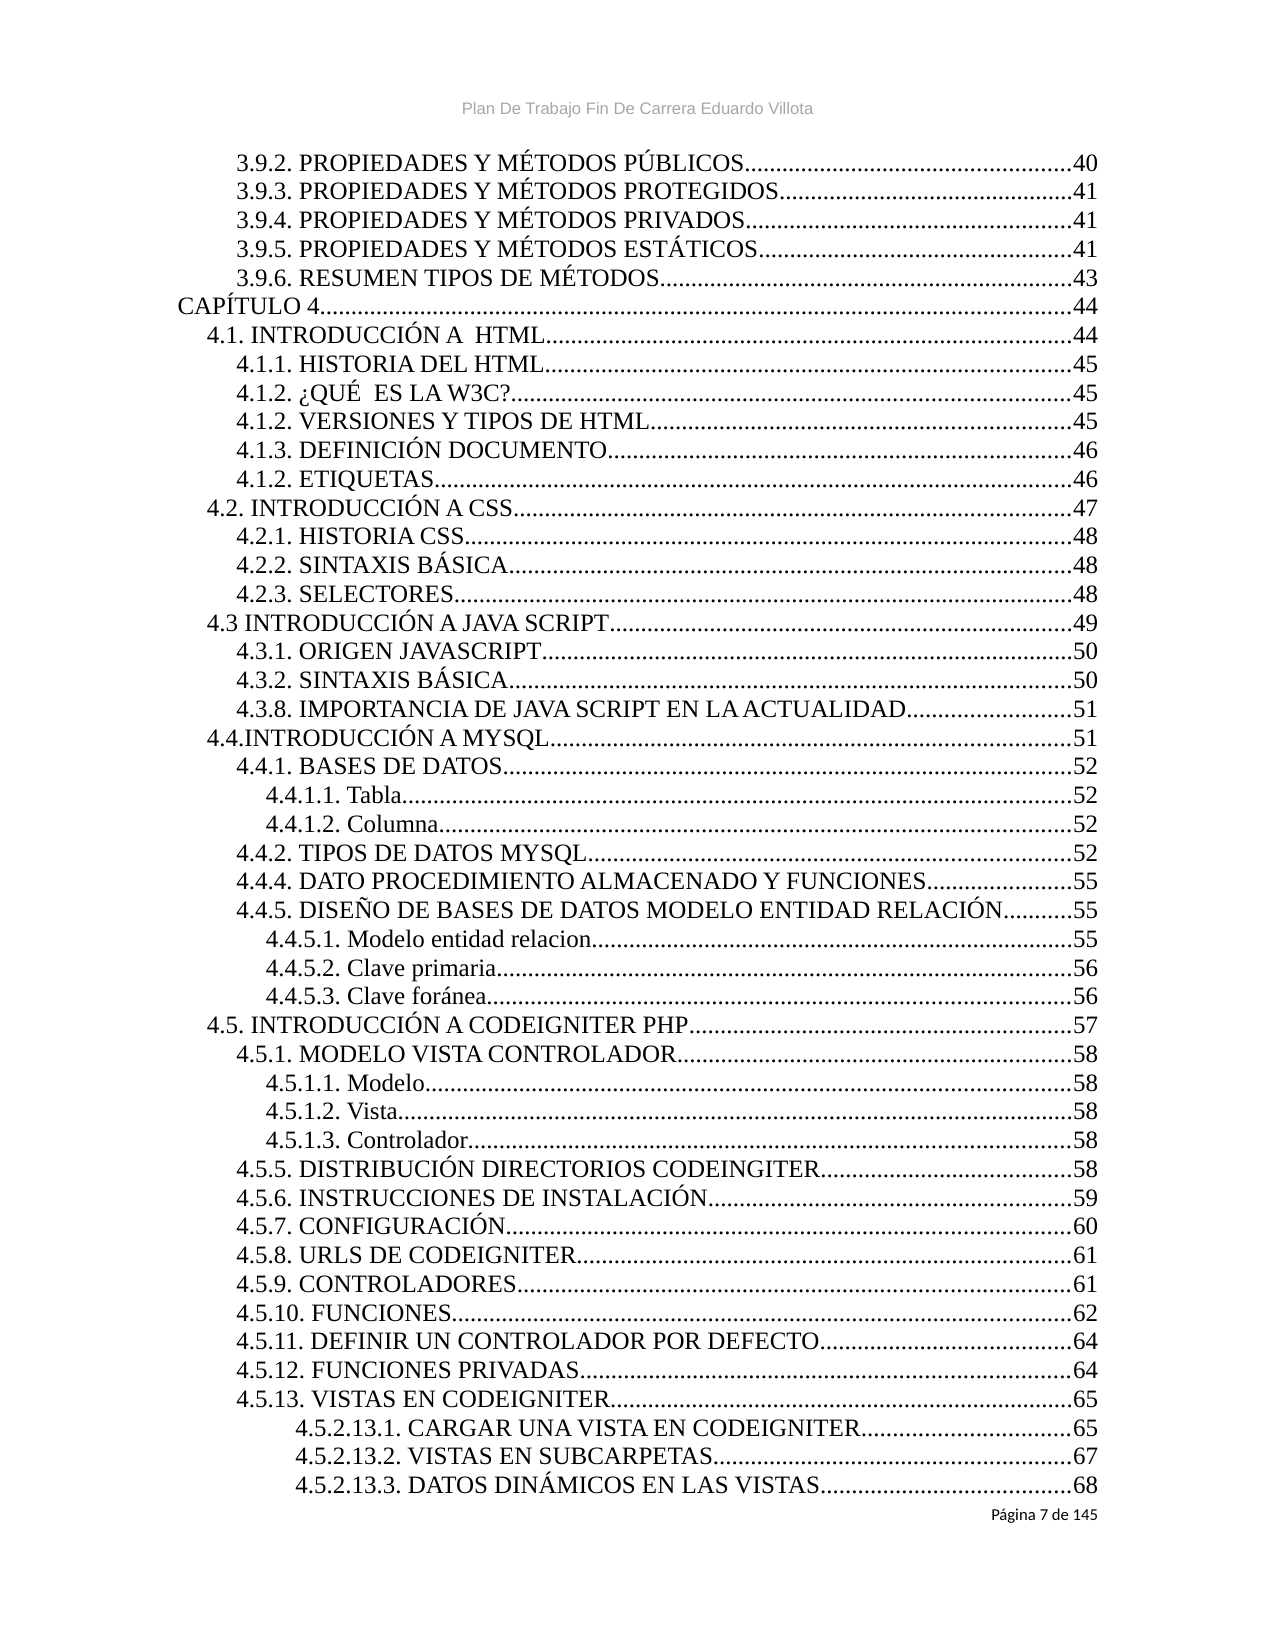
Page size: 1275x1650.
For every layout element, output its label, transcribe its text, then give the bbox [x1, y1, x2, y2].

text 4.5.2.13.1. CARGAR UNA VISTA EN CODEIGNITER 65 [295, 1413, 1098, 1441]
text 4.1.3. DEFINICIÓN DOCUMENTO 46 [236, 435, 1098, 464]
text 4.2. INTRODUCCIÓN A CSS 47 [207, 493, 1098, 521]
text 4.5.9. CONTROLADORES 61 [236, 1269, 1098, 1298]
text 4.4.5. DISEÑO DE BASES DE DATOS MODELO ENTIDAD RELACIÓN 55 [236, 895, 1098, 924]
text 4.2.2. SINTAXIS BÁSICA 48 [236, 550, 1098, 579]
text 4.4.1.1. Tabla 52 [266, 780, 1098, 809]
text 3.9.3. PROPIEDADES Y MÉTODOS PROTEGIDOS 41 [236, 176, 1098, 205]
text 4.2.3. SELECTORES 48 [236, 579, 1098, 608]
text 3.9.4. PROPIEDADES Y MÉTODOS PRIVADOS 41 [236, 205, 1098, 234]
text 4.4.4. DATO PROCEDIMIENTO ALMACENADO Y FUNCIONES 55 [236, 866, 1098, 895]
text 4.1.2. VERSIONES Y TIPOS DE HTML 45 [236, 406, 1098, 435]
text 4.4.5.3. Clave foránea 56 [266, 981, 1098, 1010]
text 4.1.2. ETIQUETAS 46 [236, 464, 1098, 493]
text 4.3.8. IMPORTANCIA DE JAVA SCRIPT EN LA ACTUALIDAD 51 [236, 694, 1098, 723]
text 4.4.1.2. Columna 52 [266, 809, 1098, 838]
text 4.5.5. DISTRIBUCIÓN DIRECTORIOS CODEINGITER 58 [236, 1154, 1098, 1183]
text 4.5.1.1. Modelo 58 [266, 1068, 1098, 1096]
text 4.5.2.13.2. VISTAS EN SUBCARPETAS 67 [295, 1441, 1098, 1470]
text 4.1. INTRODUCCIÓN A HTML 44 [207, 320, 1098, 349]
text 4.5.7. CONFIGURACIÓN 60 [236, 1211, 1098, 1240]
text 4.1.1. HISTORIA DEL HTML 45 [236, 349, 1098, 378]
text 4.2.1. HISTORIA CSS 48 [236, 521, 1098, 550]
text 4.5.6. INSTRUCCIONES DE INSTALACIÓN 59 [236, 1183, 1098, 1211]
text 4.4.1. BASES DE DATOS 52 [236, 751, 1098, 780]
text 4.1.2. ¿QUÉ ES LA W3C? 45 [236, 378, 1098, 406]
text 4.3.2. SINTAXIS BÁSICA 50 [236, 665, 1098, 694]
text 4.5.13. VISTAS EN CODEIGNITER 65 [236, 1384, 1098, 1413]
text 3.9.6. RESUMEN TIPOS DE MÉTODOS 43 [236, 263, 1098, 291]
text 4.5.1. MODELO VISTA CONTROLADOR 58 [236, 1039, 1098, 1068]
text 4.3.1. ORIGEN JAVASCRIPT 50 [236, 636, 1098, 665]
text 4.5.1.3. Controlador 58 [266, 1125, 1098, 1154]
text 4.5. INTRODUCCIÓN A CODEIGNITER PHP 57 [207, 1010, 1098, 1039]
text 4.4.2. TIPOS DE DATOS MYSQL 52 [236, 838, 1098, 866]
text 4.5.8. URLS DE CODEIGNITER 61 [236, 1240, 1098, 1269]
text 4.4.5.1. Modelo entidad relacion 55 [266, 924, 1098, 953]
text 4.4.5.2. Clave primaria 56 [266, 953, 1098, 981]
text 4.5.2.13.3. DATOS DINÁMICOS EN LAS VISTAS 68 [295, 1470, 1098, 1499]
text 4.5.12. FUNCIONES PRIVADAS 64 [236, 1355, 1098, 1384]
text 3.9.2. PROPIEDADES Y MÉTODOS PÚBLICOS 40 [236, 148, 1098, 176]
text 4.5.11. DEFINIR UN CONTROLADOR POR DEFECTO 64 [236, 1326, 1098, 1355]
text CAPÍTULO 4 44 [177, 291, 1098, 320]
text 4.5.1.2. Vista 58 [266, 1096, 1098, 1125]
text 4.3 INTRODUCCIÓN A JAVA SCRIPT 49 [207, 608, 1098, 636]
text 4.5.10. FUNCIONES 62 [236, 1298, 1098, 1326]
text 3.9.5. PROPIEDADES Y MÉTODOS ESTÁTICOS 41 [236, 234, 1098, 263]
text 4.4.INTRODUCCIÓN A MYSQL 51 [207, 723, 1098, 751]
